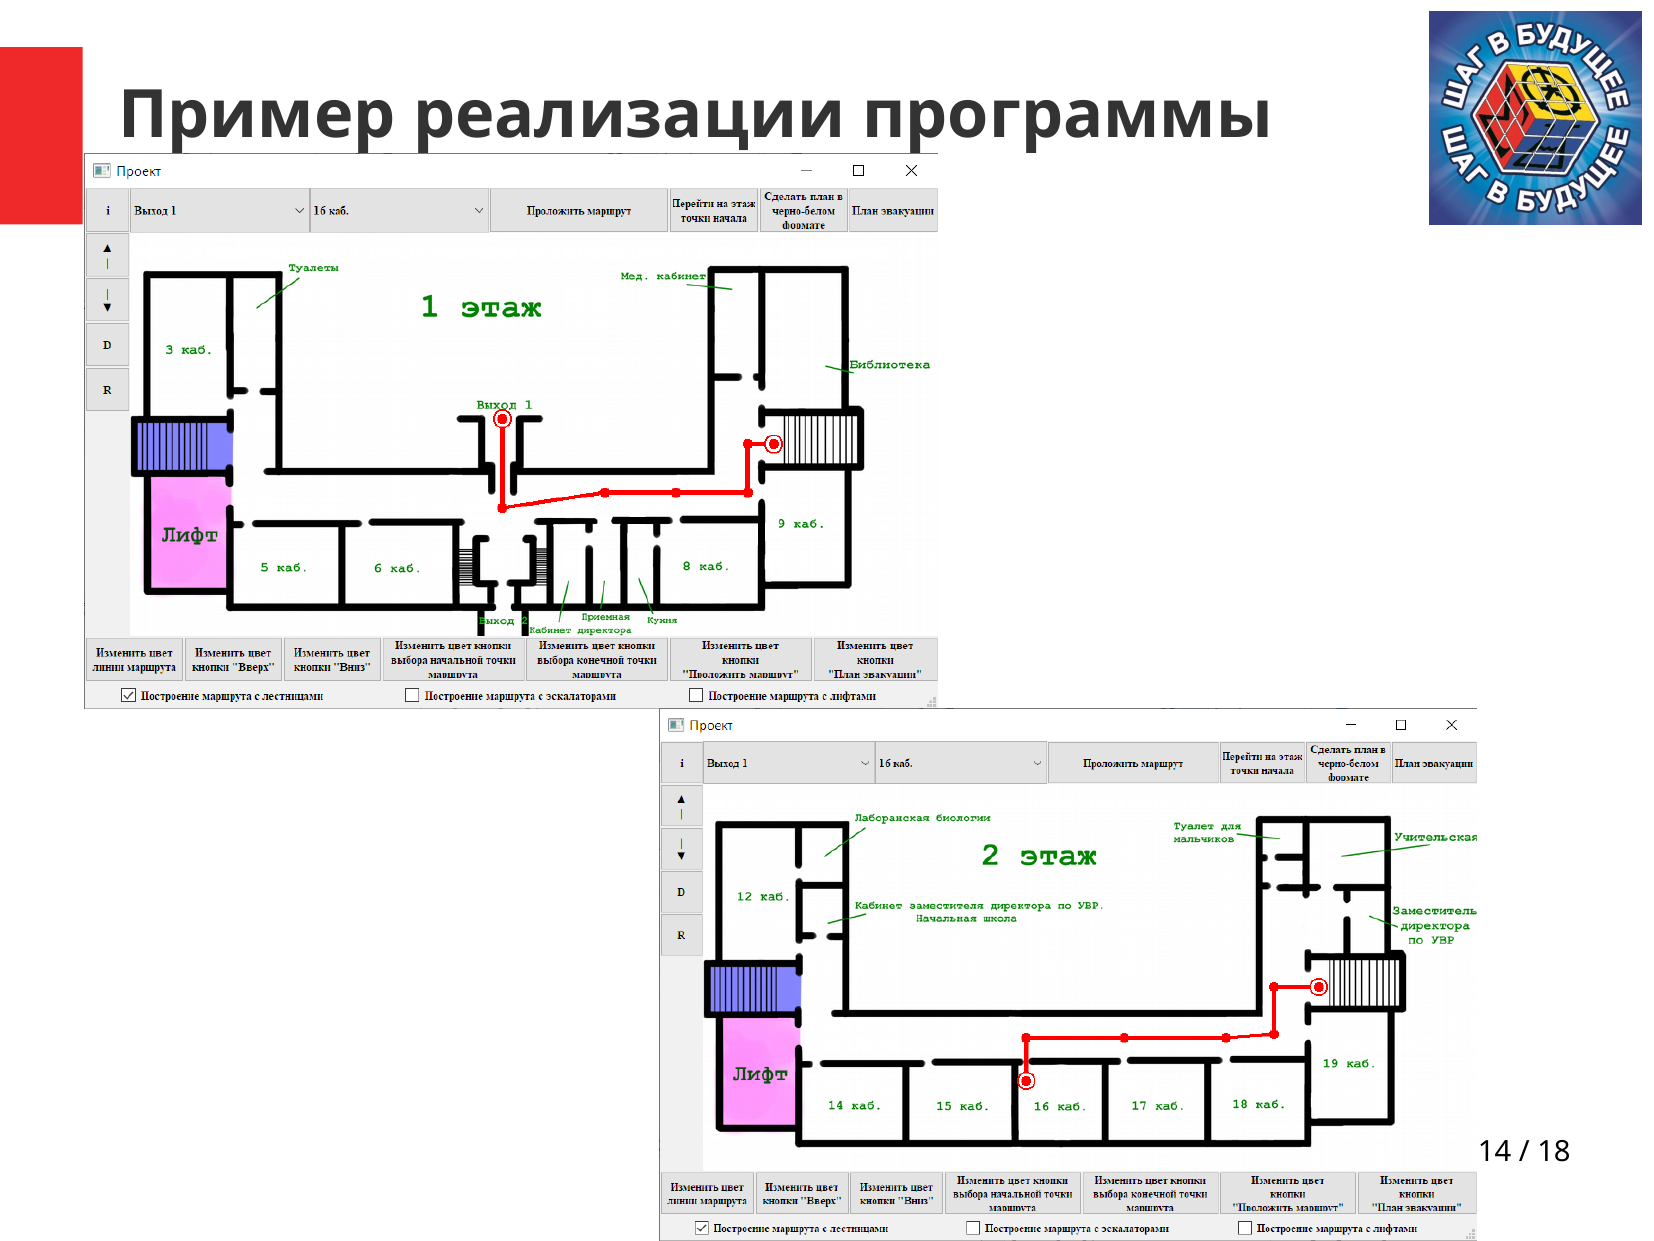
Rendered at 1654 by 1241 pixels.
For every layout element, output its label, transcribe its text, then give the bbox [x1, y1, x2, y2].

title Пример реализации программы [118, 0, 1571, 237]
picture [1429, 11, 1642, 225]
picture [84, 153, 1477, 1241]
